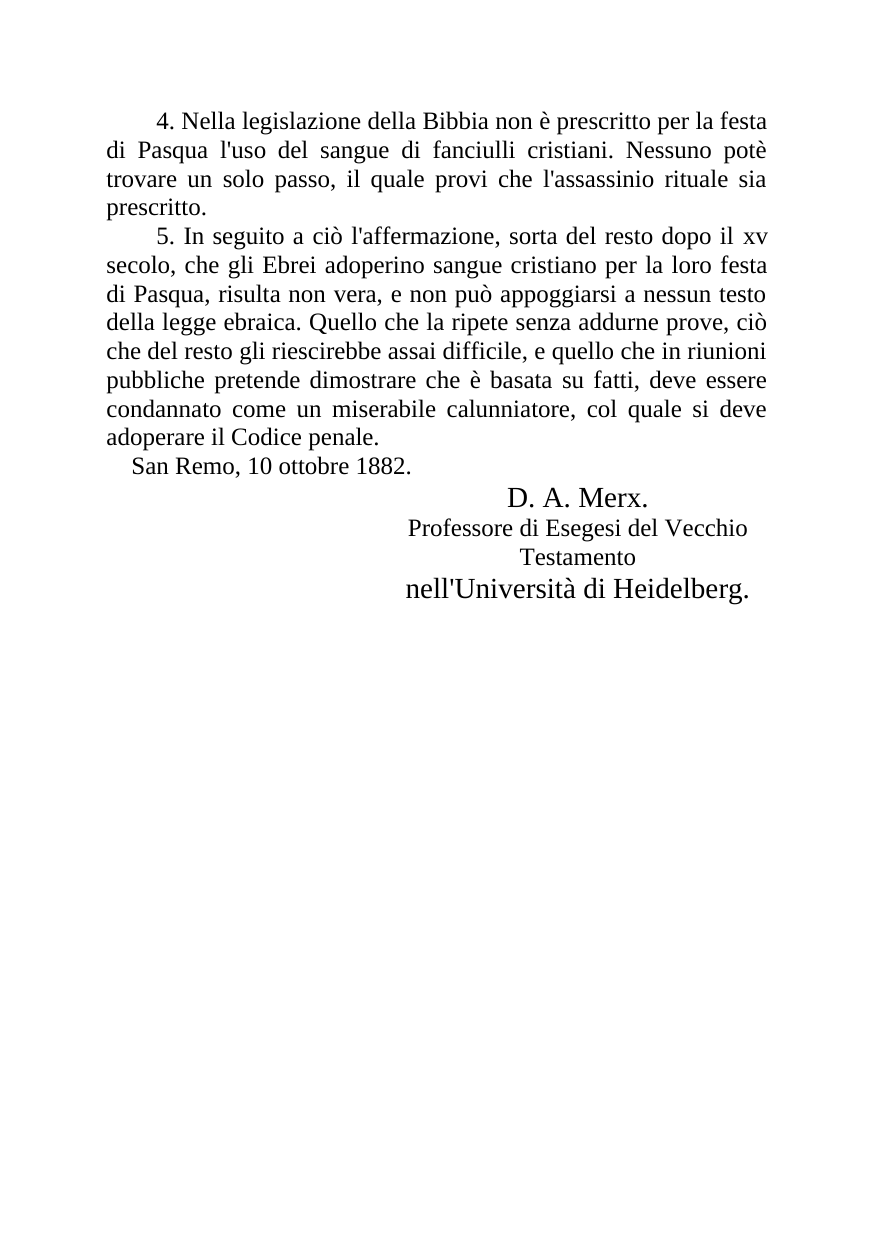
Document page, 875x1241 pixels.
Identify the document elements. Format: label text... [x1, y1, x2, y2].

text 5. In seguito a ciò l'affermazione, sorta del resto dopo il xv secolo, che gli Ebrei adoperino sangue cristiano per la loro festa di Pasqua, risulta non vera, e non può appoggiarsi a nessun testo della legge ebraica. Quello che la ripete senza addurne prove, ciò che del resto gli riescirebbe assai difficile, e quello che in riunioni pubbliche pretende dimostrare che è basata su fatti, deve essere condannato come un miserabile calunniatore, col quale si deve adoperare il Codice penale. [106, 221, 768, 451]
text nell'Università di Heidelberg. [387, 571, 768, 604]
text San Remo, 10 ottobre 1882. [106, 451, 768, 480]
text D. A. Merx. [387, 480, 768, 513]
text 4. Nella legislazione della Bibbia non è prescritto per la festa di Pasqua l'uso del sangue di fanciulli cristiani. Nessuno potè trovare un solo passo, il quale provi che l'assassinio rituale sia prescritto. [106, 106, 768, 221]
text Professore di Esegesi del Vecchio Testamento [387, 513, 768, 571]
